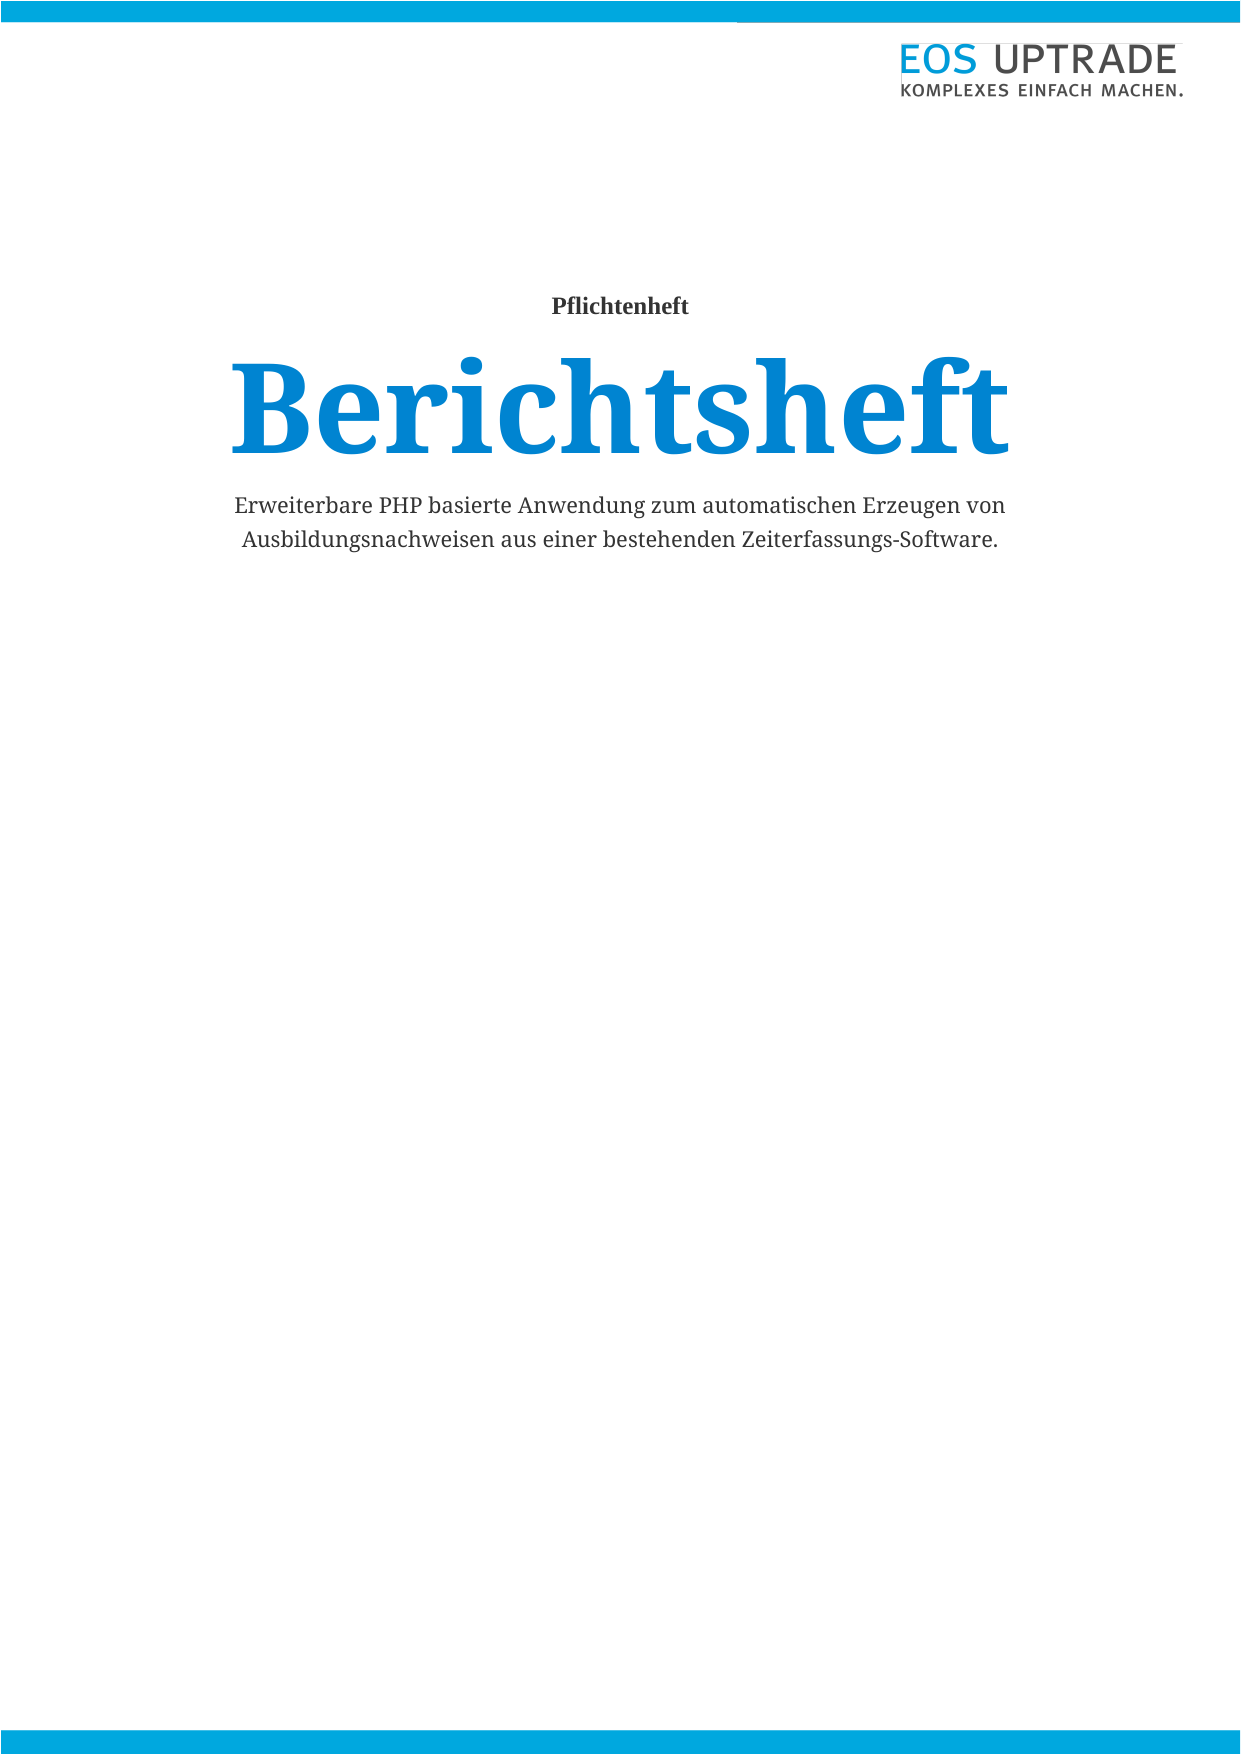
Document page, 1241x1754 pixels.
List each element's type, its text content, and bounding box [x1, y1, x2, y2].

text Berichtsheft [118, 319, 1122, 490]
text Erweiterbare PHP basierte Anwendung zum automatischen Erzeugen von Ausbildungsnachweisen aus einer bestehenden Zeiterfassungs-Software. [118, 490, 1122, 553]
picture [1, 23, 1240, 1730]
text Pflichtenheft [118, 291, 1122, 319]
